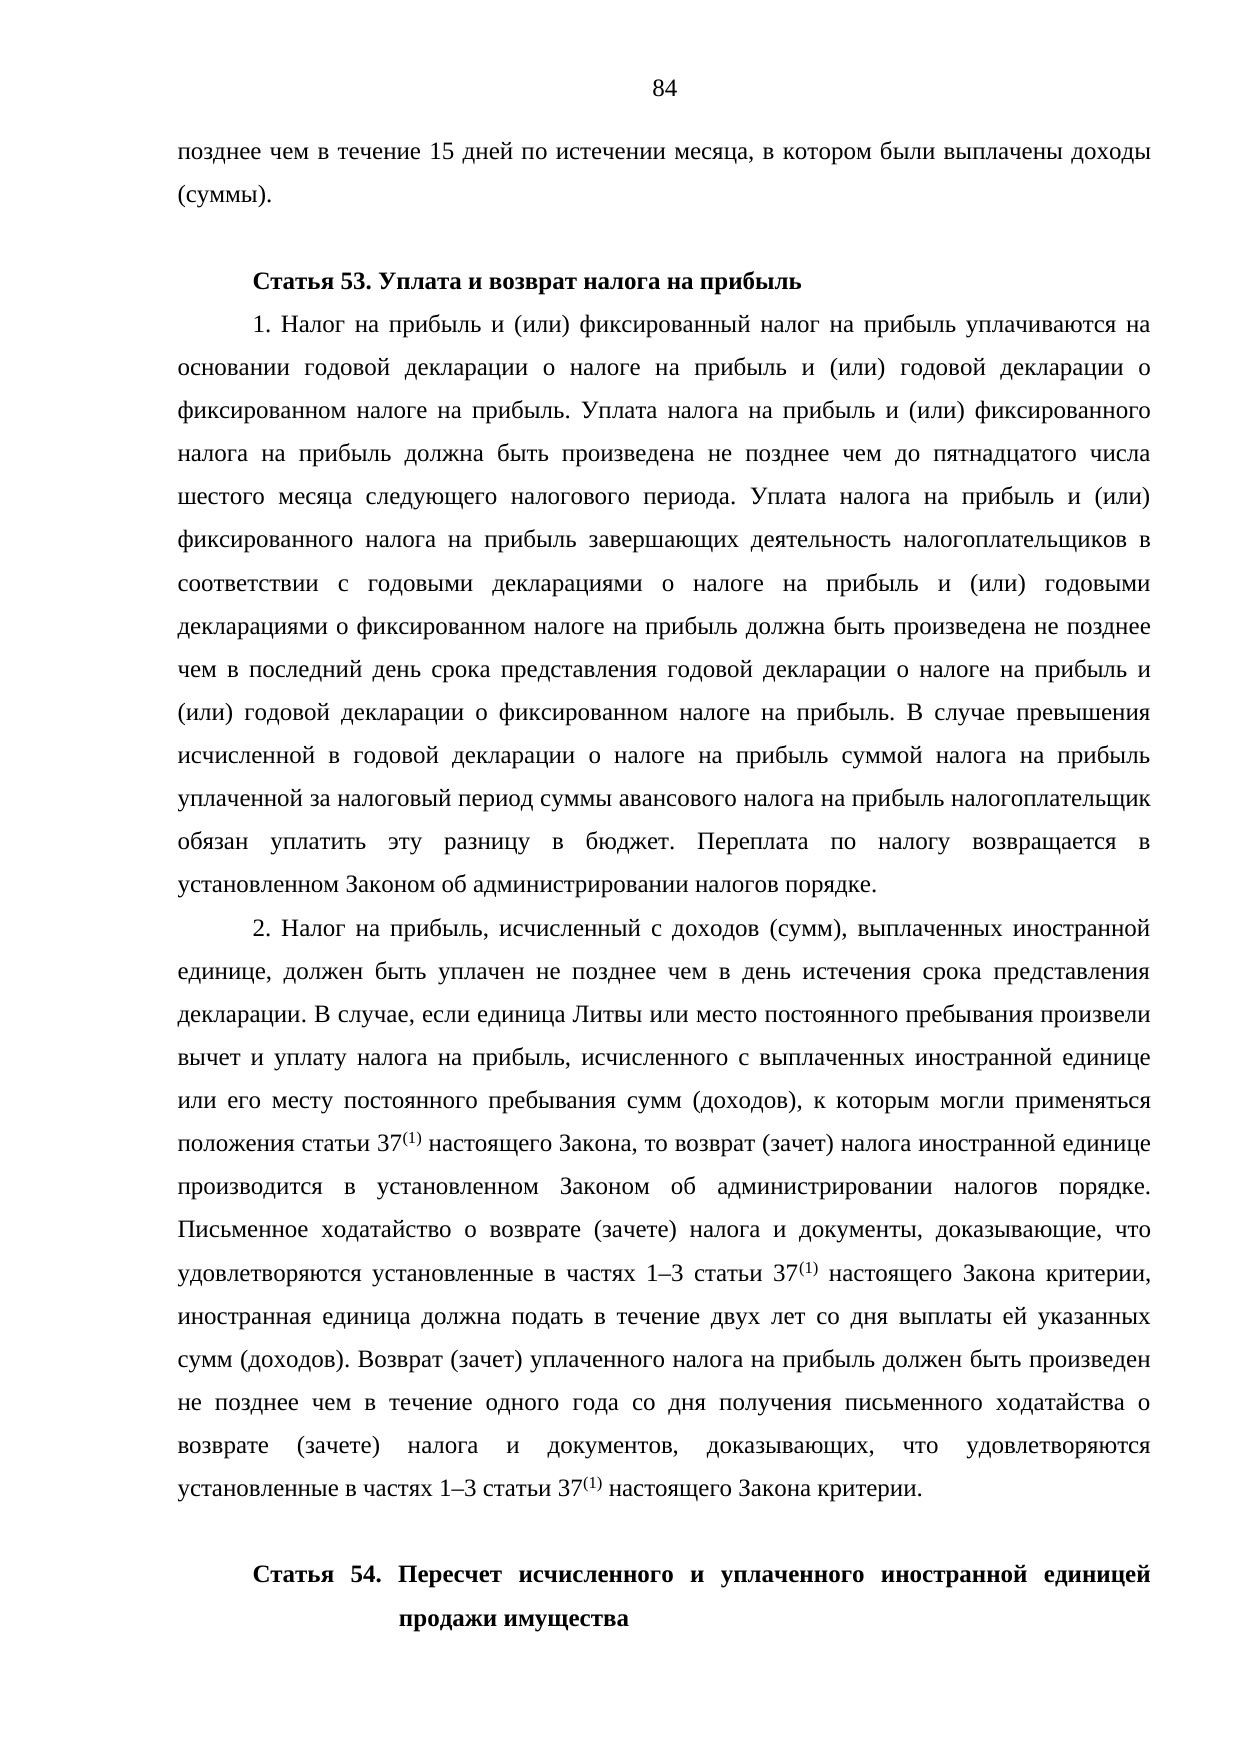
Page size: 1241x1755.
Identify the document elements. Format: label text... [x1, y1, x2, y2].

text 1. Налог на прибыль и (или) фиксированный налог на прибыль уплачиваются на основании годовой декларации о налоге на прибыль и (или) годовой декларации о фиксированном налоге на прибыль. Уплата налога на прибыль и (или) фиксированного налога на прибыль должна быть произведена не позднее чем до пятнадцатого числа шестого месяца следующего налогового периода. Уплата налога на прибыль и (или) фиксированного налога на прибыль завершающих деятельность налогоплательщиков в соответствии с годовыми декларациями о налоге на прибыль и (или) годовыми декларациями о фиксированном налоге на прибыль должна быть произведена не позднее чем в последний день срока представления годовой декларации о налоге на прибыль и (или) годовой декларации о фиксированном налоге на прибыль. В случае превышения исчисленной в годовой декларации о налоге на прибыль суммой налога на прибыль уплаченной за налоговый период суммы авансового налога на прибыль налогоплательщик обязан уплатить эту разницу в бюджет. Переплата по налогу возвращается в установленном Законом об администрировании налогов порядке. [177, 309, 1152, 898]
text 2. Налог на прибыль, исчисленный с доходов (сумм), выплаченных иностранной единице, должен быть уплачен не позднее чем в день истечения срока представления декларации. В случае, если единица Литвы или место постоянного пребывания произвели вычет и уплату налога на прибыль, исчисленного с выплаченных иностранной единице или его месту постоянного пребывания сумм (доходов), к которым могли применяться положения статьи 37(1) настоящего Закона, то возврат (зачет) налога иностранной единице производится в установленном Законом об администрировании налогов порядке. Письменное ходатайство о возврате (зачете) налога и документы, доказывающие, что удовлетворяются установленные в частях 1–3 статьи 37(1) настоящего Закона критерии, иностранная единица должна подать в течение двух лет со дня выплаты ей указанных сумм (доходов). Возврат (зачет) уплаченного налога на прибыль должен быть произведен не позднее чем в течение одного года со дня получения письменного ходатайства о возврате (зачете) налога и документов, доказывающих, что удовлетворяются установленные в частях 1–3 статьи 37(1) настоящего Закона критерии. [177, 913, 1152, 1502]
text Статья 54. Пересчет исчисленного и уплаченного иностранной единицей продажи имущества [252, 1559, 1152, 1631]
text Статья 53. Уплата и возврат налога на прибыль [177, 266, 1152, 294]
text позднее чем в течение 15 дней по истечении месяца, в котором были выплачены доходы (суммы). [177, 136, 1152, 208]
